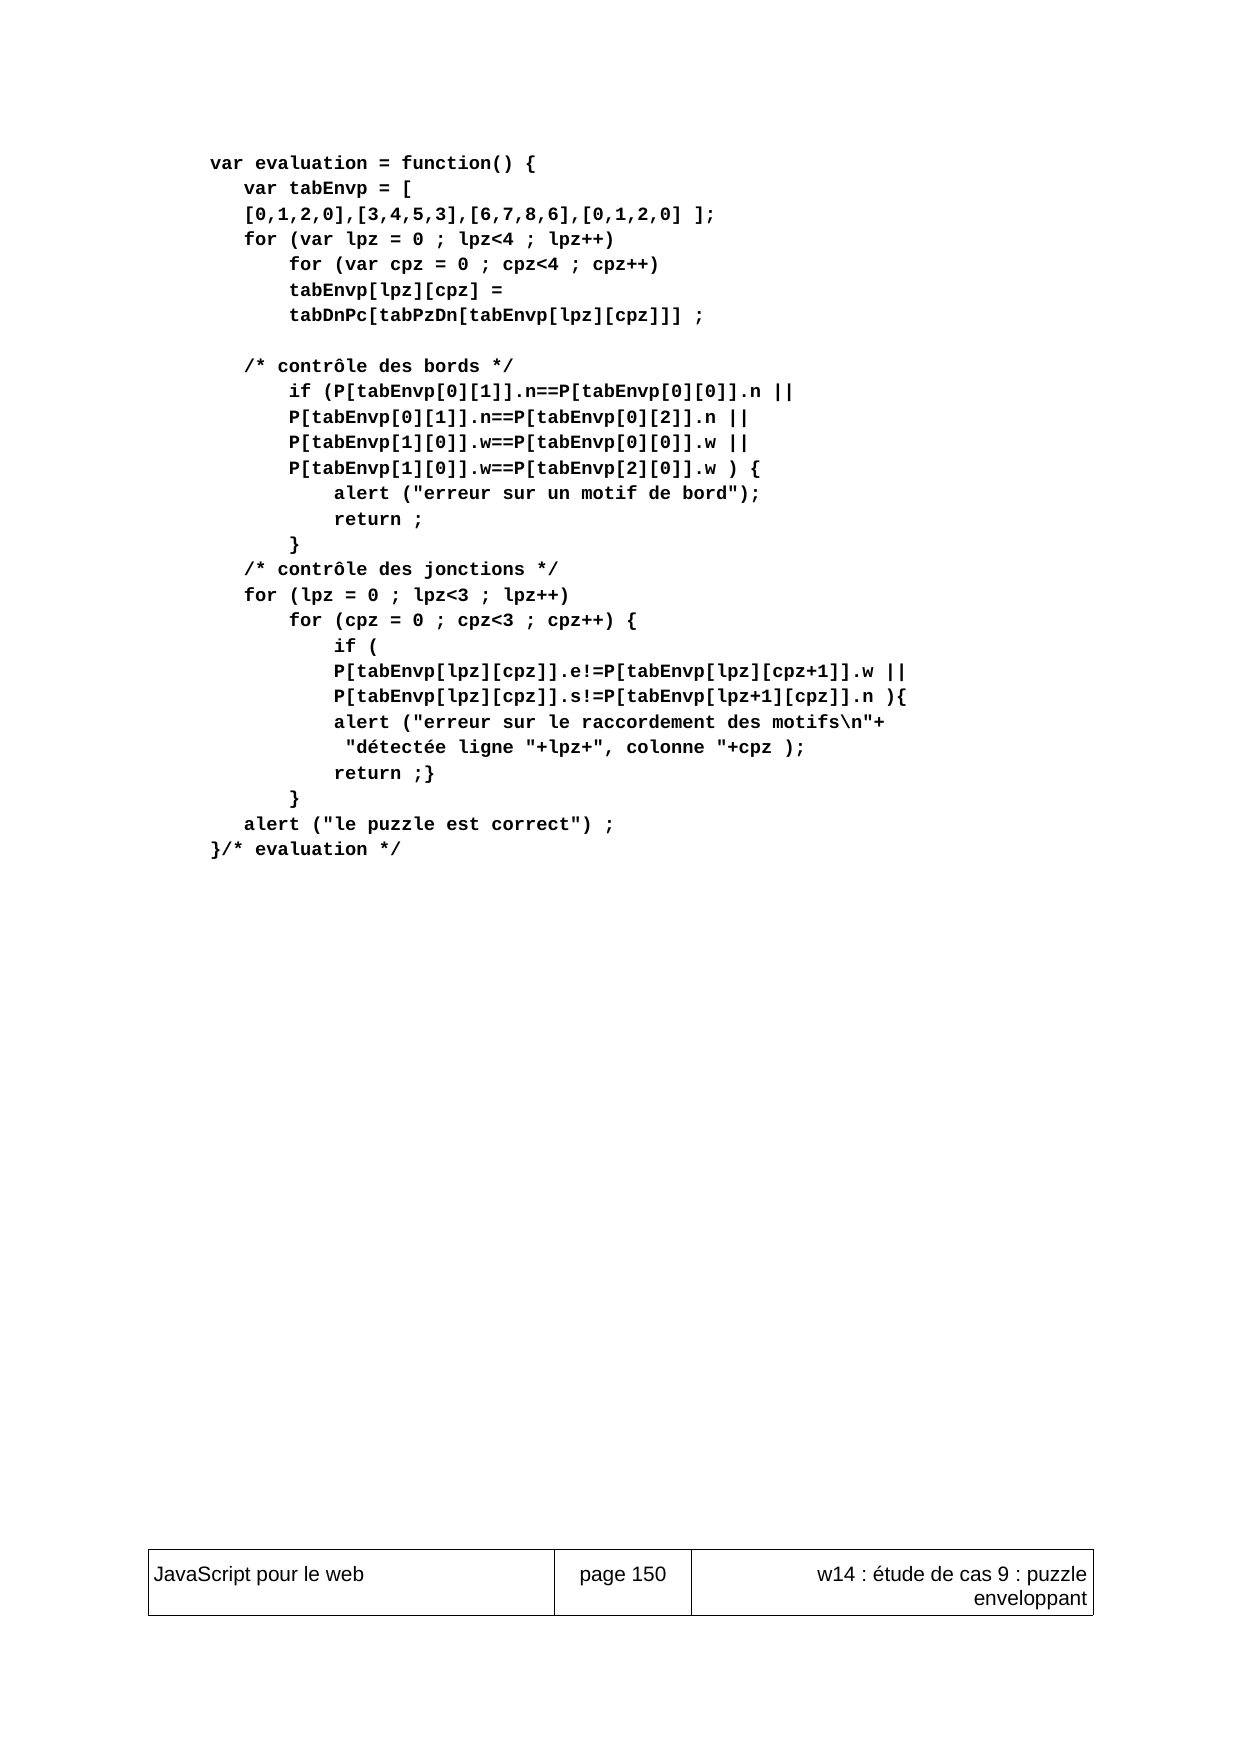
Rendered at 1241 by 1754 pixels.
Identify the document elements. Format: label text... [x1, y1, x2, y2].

text if (P[tabEnvp[0][1]].n==P[tabEnvp[0][0]].n || [148, 376, 1093, 402]
text P[tabEnvp[1][0]].w==P[tabEnvp[0][0]].w || [148, 427, 1093, 453]
text for (cpz = 0 ; cpz<3 ; cpz++) { [148, 605, 1093, 631]
text [0,1,2,0],[3,4,5,3],[6,7,8,6],[0,1,2,0] ]; [148, 198, 1093, 224]
text P[tabEnvp[0][1]].n==P[tabEnvp[0][2]].n || [148, 402, 1093, 427]
text tabDnPc[tabPzDn[tabEnvp[lpz][cpz]]] ; [148, 300, 1093, 327]
text if ( [148, 631, 1093, 656]
text for (lpz = 0 ; lpz<3 ; lpz++) [148, 580, 1093, 605]
text } [148, 783, 1093, 808]
text P[tabEnvp[lpz][cpz]].s!=P[tabEnvp[lpz+1][cpz]].n ){ [148, 681, 1093, 707]
text alert ("erreur sur un motif de bord"); [148, 478, 1093, 503]
text for (var cpz = 0 ; cpz<4 ; cpz++) [148, 249, 1093, 275]
text tabEnvp[lpz][cpz] = [148, 275, 1093, 300]
text }/* evaluation */ [148, 834, 1093, 867]
text for (var lpz = 0 ; lpz<4 ; lpz++) [148, 224, 1093, 249]
text } [148, 529, 1093, 554]
text alert ("le puzzle est correct") ; [148, 808, 1093, 834]
text return ; [148, 503, 1093, 529]
text var evaluation = function() { [148, 148, 1093, 173]
text var tabEnvp = [ [148, 173, 1093, 198]
text P[tabEnvp[1][0]].w==P[tabEnvp[2][0]].w ) { [148, 453, 1093, 478]
text return ;} [148, 758, 1093, 783]
text P[tabEnvp[lpz][cpz]].e!=P[tabEnvp[lpz][cpz+1]].w || [148, 656, 1093, 681]
text /* contrôle des jonctions */ [148, 554, 1093, 580]
text alert ("erreur sur le raccordement des motifs\n"+ [148, 707, 1093, 732]
text "détectée ligne "+lpz+", colonne "+cpz ); [148, 732, 1093, 758]
text /* contrôle des bords */ [148, 351, 1093, 376]
